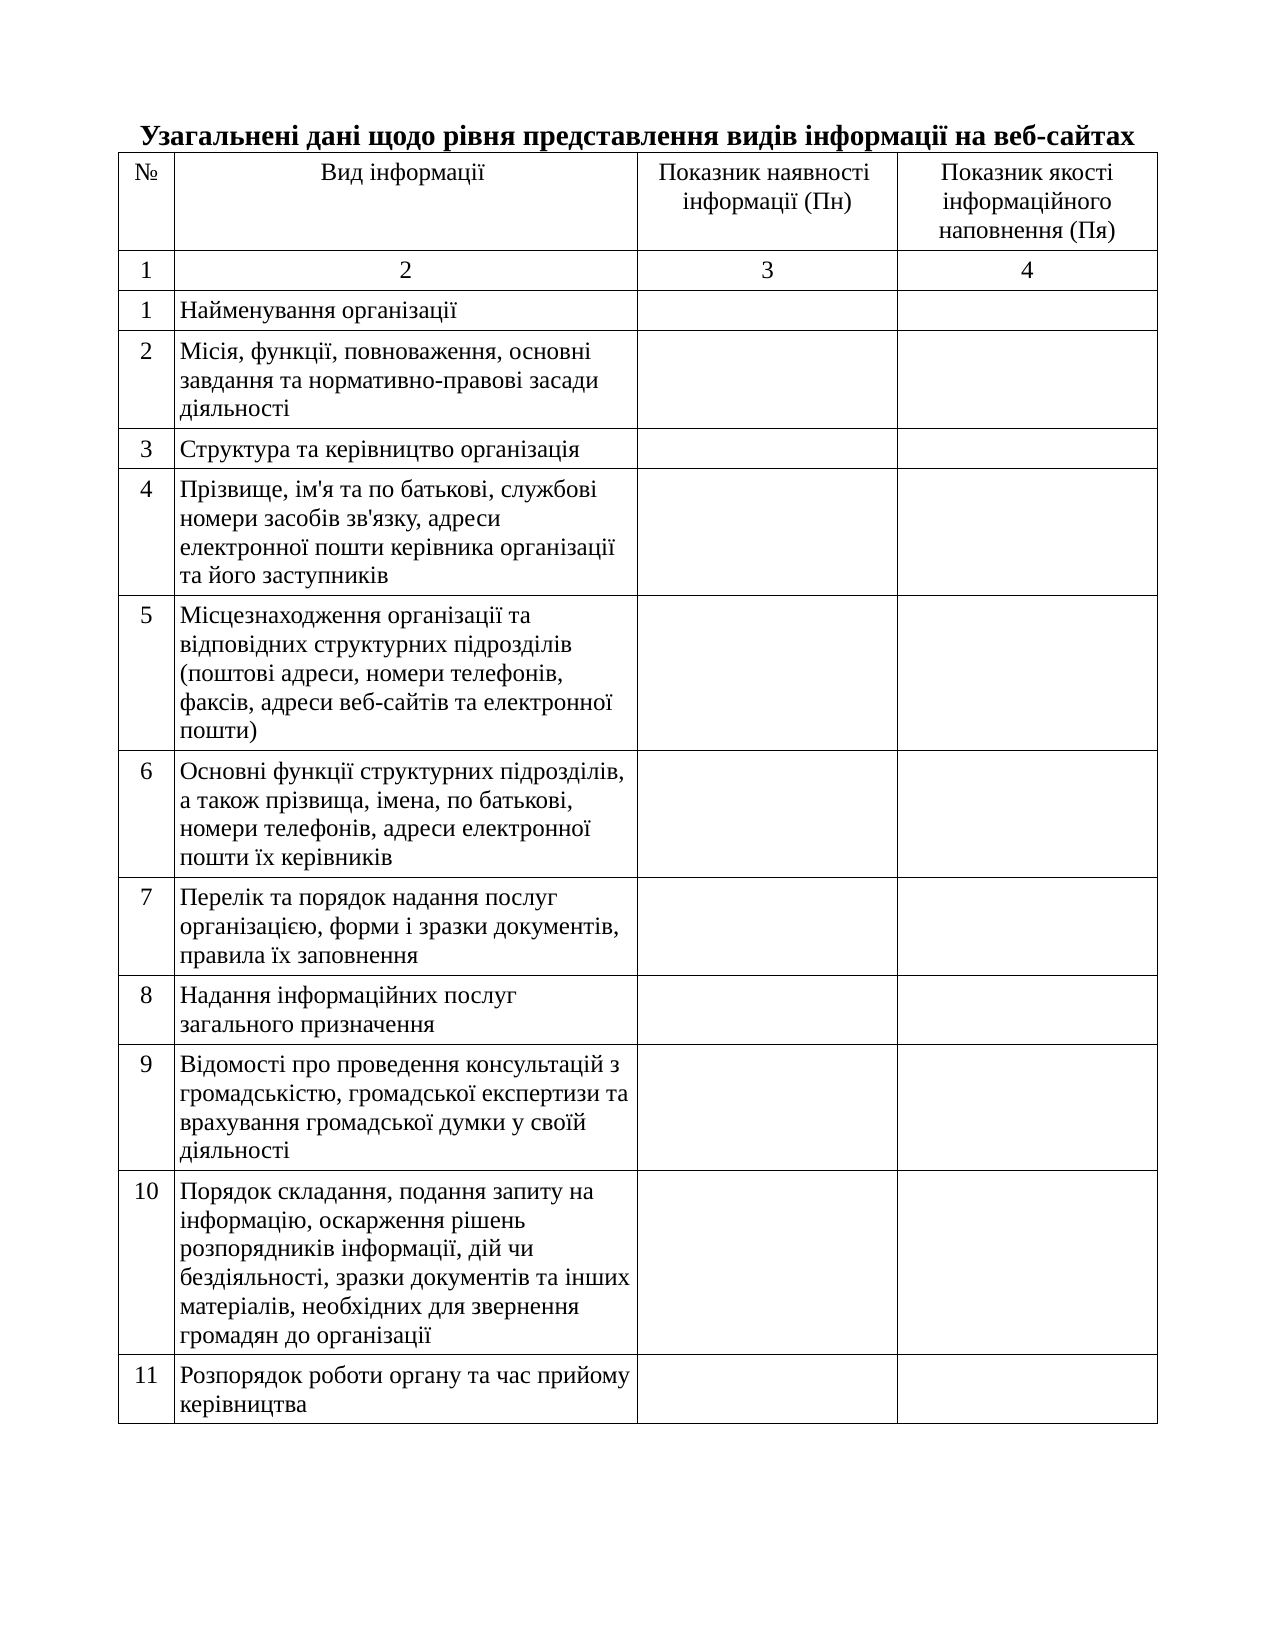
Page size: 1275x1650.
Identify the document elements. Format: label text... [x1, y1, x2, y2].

table_cell [638, 976, 897, 1043]
table_cell Структура та керівництво організація [175, 429, 637, 468]
table_cell Основні функції структурних підрозділів, а також прізвища, імена, по батькові, номери телефонів, адреси електронної пошти їх керівників [175, 751, 637, 877]
table_cell [638, 878, 897, 974]
table_cell [898, 1045, 1157, 1170]
table_cell [898, 331, 1157, 428]
table_cell Порядок складання, подання запиту на інформацію, оскарження рішень розпорядників інформації, дій чи бездіяльності, зразки документів та інших матеріалів, необхідних для звернення громадян до організації [175, 1171, 637, 1354]
table_header № [119, 153, 174, 249]
table_cell [638, 1355, 897, 1423]
table_cell [638, 469, 897, 595]
table_cell Місія, функції, повноваження, основні завдання та нормативно-правові засади діяльності [175, 331, 637, 428]
table_cell Перелік та порядок надання послуг організацією, форми і зразки документів, правила їх заповнення [175, 878, 637, 974]
table_cell 7 [119, 878, 174, 974]
table_header Показник якості інформаційного наповнення (Пя) [898, 153, 1157, 249]
table_cell [638, 596, 897, 750]
table_cell [898, 1171, 1157, 1354]
table_cell 3 [119, 429, 174, 468]
table_cell 11 [119, 1355, 174, 1423]
text Узагальнені дані щодо рівня представлення видів інформації на веб-сайтах [118, 118, 1157, 152]
table_cell Надання інформаційних послуг загального призначення [175, 976, 637, 1043]
table_cell 6 [119, 751, 174, 877]
table_cell 1 [119, 291, 174, 330]
table_cell [898, 291, 1157, 330]
table_cell Розпорядок роботи органу та час прийому керівництва [175, 1355, 637, 1423]
table_cell 3 [638, 251, 897, 290]
table_cell 2 [119, 331, 174, 428]
table_cell [898, 429, 1157, 468]
table_cell [898, 596, 1157, 750]
table_cell [638, 291, 897, 330]
table_cell [898, 1355, 1157, 1423]
table_cell 9 [119, 1045, 174, 1170]
table_cell Прізвище, ім'я та по батькові, службові номери засобів зв'язку, адреси електронної пошти керівника організації та його заступників [175, 469, 637, 595]
table_cell [638, 1171, 897, 1354]
table_cell [898, 469, 1157, 595]
table_cell [898, 751, 1157, 877]
table_cell 2 [175, 251, 637, 290]
table_cell [898, 976, 1157, 1043]
table_cell Відомості про проведення консультацій з громадськістю, громадської експертизи та врахування громадської думки у своїй діяльності [175, 1045, 637, 1170]
table_cell 4 [898, 251, 1157, 290]
table_cell Місцезнаходження організації та відповідних структурних підрозділів (поштові адреси, номери телефонів, факсів, адреси веб-сайтів та електронної пошти) [175, 596, 637, 750]
table_header Вид інформації [175, 153, 637, 249]
table_cell 8 [119, 976, 174, 1043]
table_cell 5 [119, 596, 174, 750]
table_cell Найменування організації [175, 291, 637, 330]
table_cell 1 [119, 251, 174, 290]
table_cell [638, 429, 897, 468]
table_cell [898, 878, 1157, 974]
table_cell [638, 331, 897, 428]
table_cell 10 [119, 1171, 174, 1354]
table_cell [638, 1045, 897, 1170]
table_cell [638, 751, 897, 877]
table_header Показник наявності інформації (Пн) [638, 153, 897, 249]
table_cell 4 [119, 469, 174, 595]
